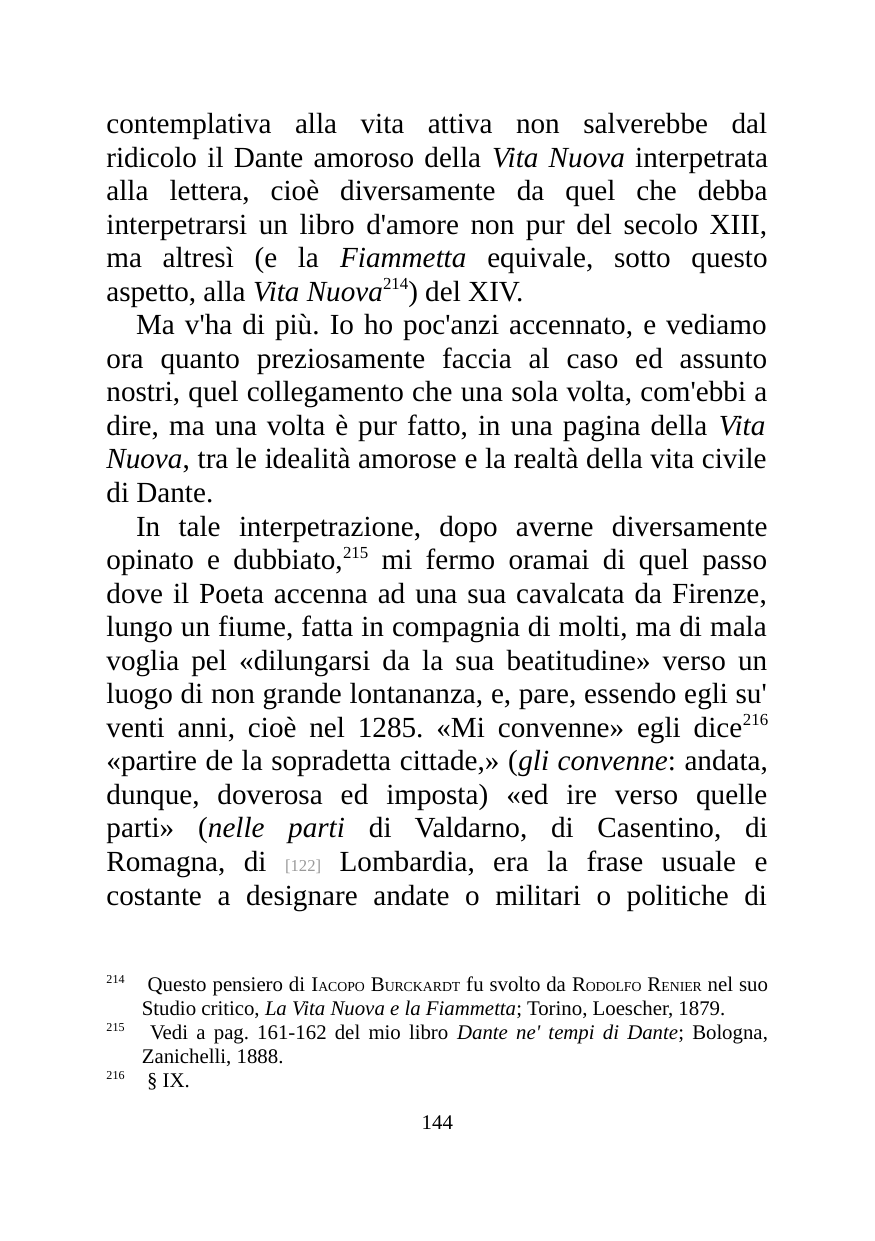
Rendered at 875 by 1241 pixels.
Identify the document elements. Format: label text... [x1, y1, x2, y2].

text § IX. [106, 1068, 768, 1092]
text contemplativa alla vita attiva non salverebbe dal ridicolo il Dante amoroso della Vita Nuova interpetrata alla lettera, cioè diversamente da quel che debba interpetrarsi un libro d'amore non pur del secolo XIII, ma altresì (e la Fiammetta equivale, sotto questo aspetto, alla Vita Nuova) del XIV. [106, 106, 768, 307]
text Vedi a pag. 161-162 del mio libro Dante ne' tempi di Dante; Bologna, Zanichelli, 1888. [106, 1020, 768, 1068]
text Ma v'ha di più. Io ho poc'anzi accennato, e vediamo ora quanto preziosamente faccia al caso ed assunto nostri, quel collegamento che una sola volta, com'ebbi a dire, ma una volta è pur fatto, in una pagina della Vita Nuova, tra le idealità amorose e la realtà della vita civile di Dante. [106, 307, 768, 509]
text Questo pensiero di Iacopo Burckardt fu svolto da Rodolfo Renier nel suo Studio critico, La Vita Nuova e la Fiammetta; Torino, Loescher, 1879. [106, 972, 768, 1020]
text In tale interpetrazione, dopo averne diversamente opinato e dubbiato, mi fermo oramai di quel passo dove il Poeta accenna ad una sua cavalcata da Firenze, lungo un fiume, fatta in compagnia di molti, ma di mala voglia pel «dilungarsi da la sua beatitudine» verso un luogo di non grande lontananza, e, pare, essendo egli su' venti anni, cioè nel 1285. «Mi convenne» egli dice «partire de la sopradetta cittade,» (gli convenne: andata, dunque, doverosa ed imposta) «ed ire verso quelle parti» (nelle parti di Valdarno, di Casentino, di Romagna, di [122] Lombardia, era la frase usuale e costante a designare andate o militari o politiche di [106, 509, 768, 911]
